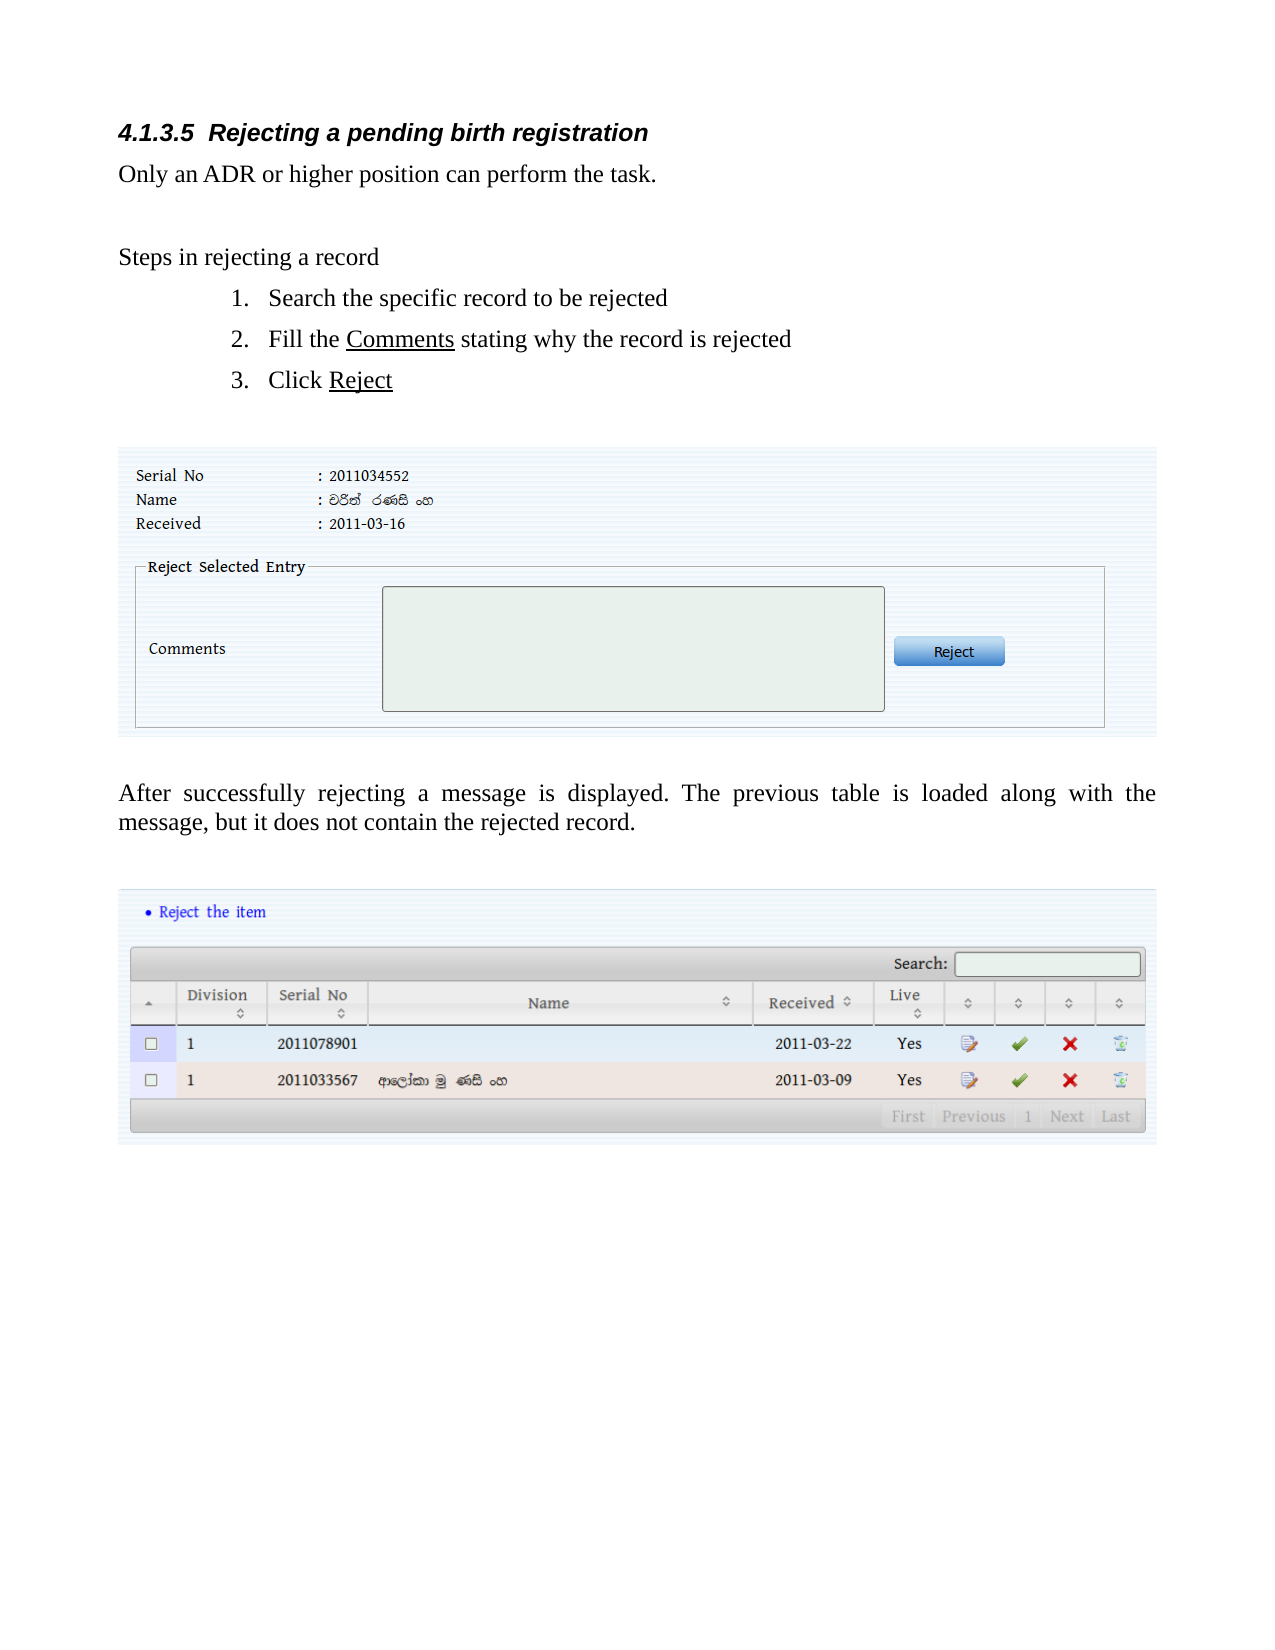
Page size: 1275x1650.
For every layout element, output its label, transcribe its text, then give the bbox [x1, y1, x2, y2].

picture [118, 447, 1157, 737]
picture [118, 889, 1157, 1145]
list Click Reject [231, 365, 1157, 394]
list Search the specific record to be rejected [231, 283, 1157, 312]
text Steps in rejecting a record [118, 242, 1157, 270]
text After successfully rejecting a message is displayed. The previous table is loaded along with the message, but it does not contain the rejected record. [118, 778, 1157, 836]
list Fill the Comments stating why the record is rejected [231, 324, 1157, 353]
subtitle Rejecting a pending birth registration [118, 118, 1157, 147]
text Only an ADR or higher position can perform the task. [118, 159, 1157, 188]
